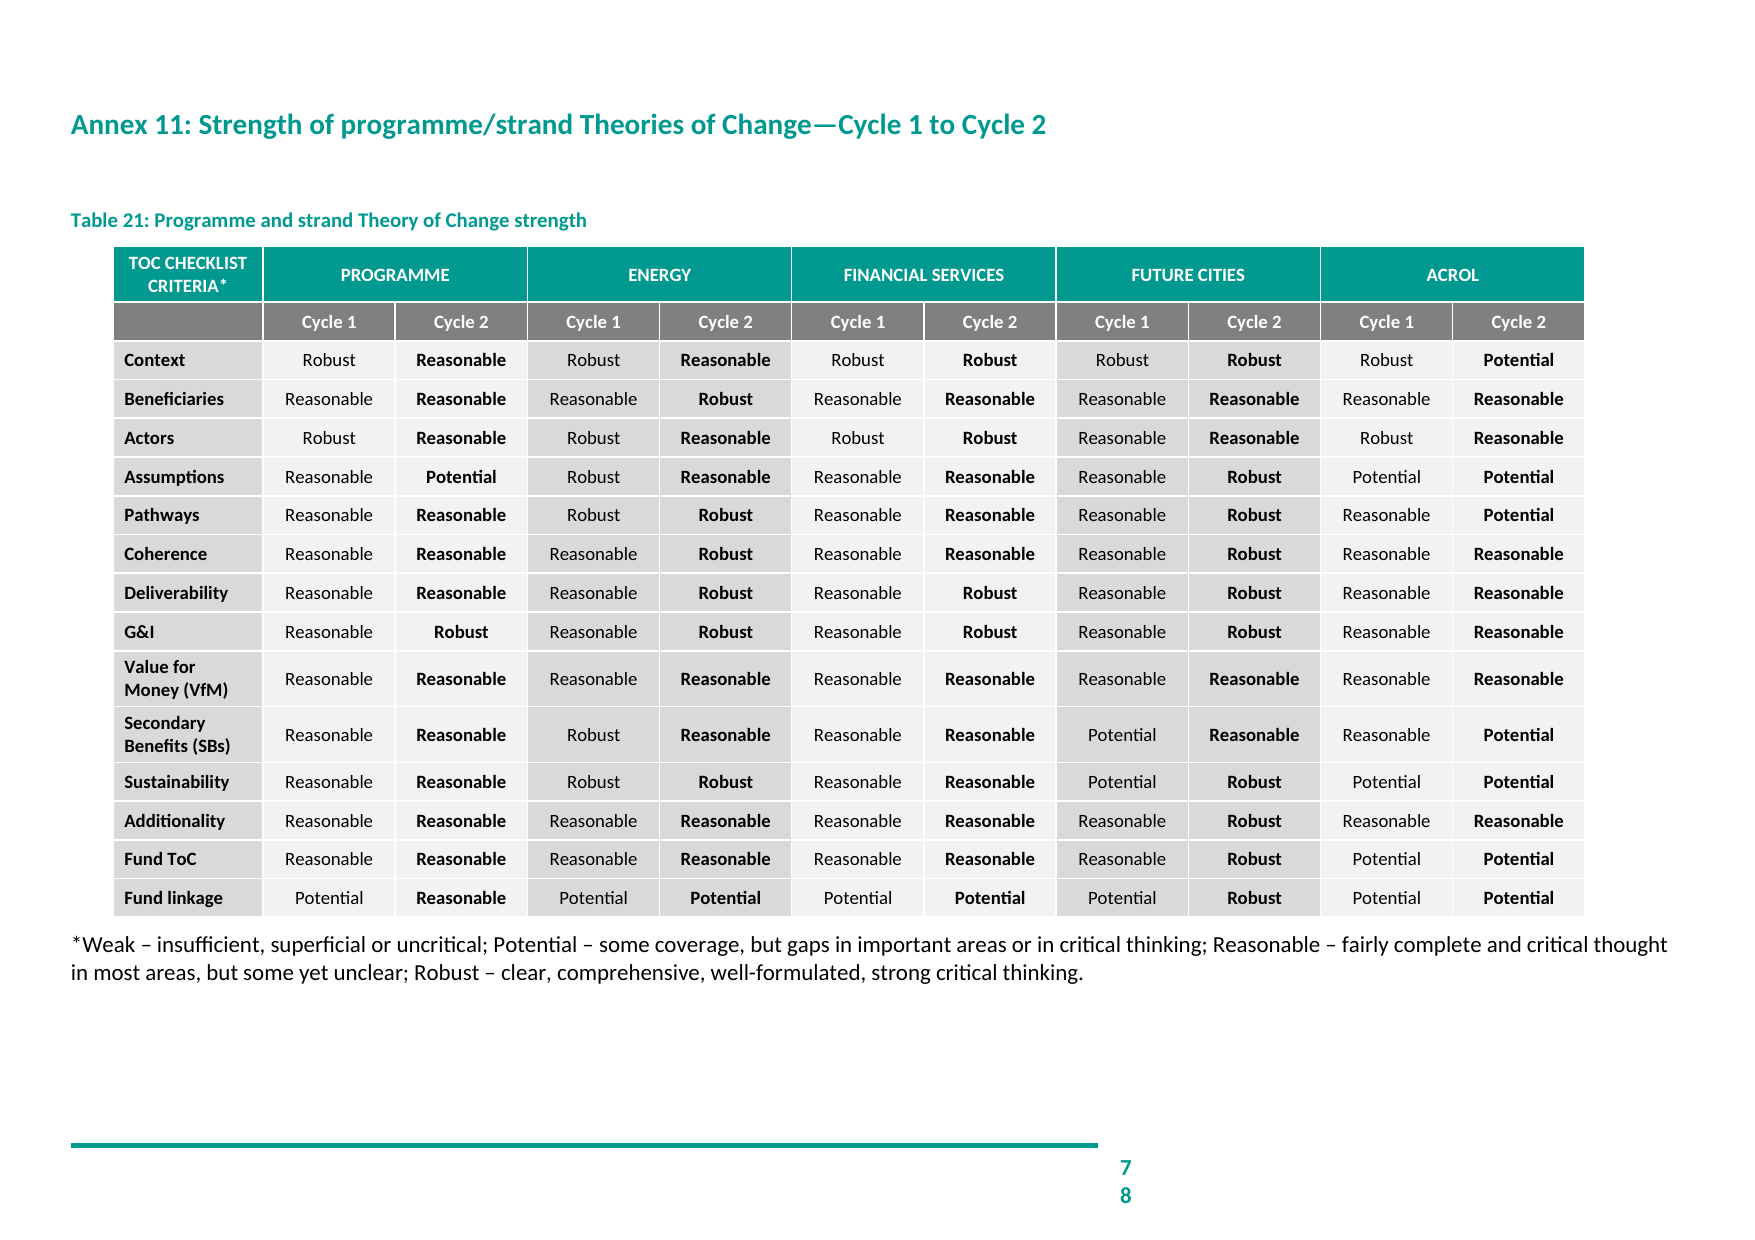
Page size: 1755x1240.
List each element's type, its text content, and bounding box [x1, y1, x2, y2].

table_cell Reasonable [1189, 707, 1320, 761]
table_cell Reasonable [528, 841, 659, 878]
table_cell Reasonable [1057, 652, 1188, 706]
table_cell Robust [1189, 613, 1320, 650]
table_cell Robust [528, 342, 659, 379]
table_cell Reasonable [792, 574, 923, 611]
table_cell Reasonable [925, 841, 1055, 878]
table_cell Cycle 2 [1453, 303, 1584, 340]
table_cell Reasonable [1321, 380, 1452, 417]
table_cell Robust [528, 497, 659, 534]
table_cell Cycle 1 [1057, 303, 1188, 340]
table_cell Reasonable [1189, 419, 1320, 456]
table_cell Reasonable [660, 419, 791, 456]
table_header ENERGY [528, 247, 791, 301]
table_cell Robust [528, 707, 659, 761]
table_cell Reasonable [1321, 707, 1452, 761]
table_cell Context [114, 342, 262, 379]
table_cell Reasonable [792, 535, 923, 572]
table_header FINANCIAL SERVICES [792, 247, 1055, 301]
table_cell Reasonable [264, 458, 394, 495]
table_cell Robust [925, 419, 1055, 456]
table_cell Reasonable [1321, 497, 1452, 534]
table_cell Robust [660, 535, 791, 572]
table_cell [114, 303, 262, 340]
table_cell Reasonable [925, 763, 1055, 800]
table_cell Additionality [114, 802, 262, 839]
table_cell Sustainability [114, 763, 262, 800]
table_cell Actors [114, 419, 262, 456]
table_cell Reasonable [1453, 652, 1584, 706]
table_cell Robust [396, 613, 527, 650]
table_cell Potential [1057, 879, 1188, 916]
table_cell Robust [1321, 342, 1452, 379]
table_cell Cycle 2 [925, 303, 1055, 340]
table_cell Potential [1321, 879, 1452, 916]
table_cell Robust [660, 497, 791, 534]
table_cell Robust [925, 342, 1055, 379]
table_cell Reasonable [792, 707, 923, 761]
table_cell Reasonable [396, 879, 527, 916]
table_cell Reasonable [792, 380, 923, 417]
table_cell Robust [1189, 802, 1320, 839]
table_cell Reasonable [396, 763, 527, 800]
table_cell Reasonable [1189, 380, 1320, 417]
table_cell Reasonable [660, 707, 791, 761]
table_cell Robust [660, 763, 791, 800]
table_cell Robust [660, 380, 791, 417]
table_cell Robust [528, 458, 659, 495]
table_cell Reasonable [396, 574, 527, 611]
table_cell Beneficiaries [114, 380, 262, 417]
table_cell Reasonable [264, 802, 394, 839]
table_cell Reasonable [1453, 613, 1584, 650]
table_cell Reasonable [792, 458, 923, 495]
table_cell Reasonable [1321, 652, 1452, 706]
table_cell Potential [264, 879, 394, 916]
table_cell Reasonable [396, 841, 527, 878]
table_cell Cycle 2 [660, 303, 791, 340]
table_cell Reasonable [396, 802, 527, 839]
table_cell Value for Money (VfM) [114, 652, 262, 706]
table_cell Robust [1189, 535, 1320, 572]
table_cell Reasonable [264, 707, 394, 761]
table_cell Cycle 1 [264, 303, 394, 340]
table_cell G&I [114, 613, 262, 650]
table_cell Reasonable [1453, 419, 1584, 456]
table_cell Reasonable [660, 652, 791, 706]
table_cell Reasonable [925, 535, 1055, 572]
table_cell Reasonable [1453, 380, 1584, 417]
text *Weak – insufficient, superficial or uncritical; Potential – some coverage, but gaps in important areas or in critical thinking; Reasonable – fairly complete and critical thought in most areas, but some yet unclear; Robust – clear, comprehensive, well-formulated, strong critical thinking. [71, 931, 1684, 987]
table_cell Robust [792, 342, 923, 379]
table_cell Reasonable [1453, 535, 1584, 572]
table_cell Reasonable [396, 535, 527, 572]
table_cell Reasonable [264, 613, 394, 650]
table_cell Robust [792, 419, 923, 456]
table_cell Reasonable [1057, 802, 1188, 839]
table_cell Reasonable [792, 652, 923, 706]
table_cell Reasonable [396, 380, 527, 417]
table_cell Reasonable [264, 574, 394, 611]
table_cell Reasonable [1453, 802, 1584, 839]
table_cell Reasonable [792, 613, 923, 650]
table_cell Robust [1189, 497, 1320, 534]
table_cell Reasonable [528, 535, 659, 572]
table_cell Pathways [114, 497, 262, 534]
table_cell Reasonable [792, 841, 923, 878]
table_cell Robust [1189, 879, 1320, 916]
table_cell Reasonable [264, 535, 394, 572]
table_cell Potential [396, 458, 527, 495]
table_cell Potential [528, 879, 659, 916]
table_cell Reasonable [660, 458, 791, 495]
table_cell Potential [1453, 763, 1584, 800]
table_cell Reasonable [1057, 419, 1188, 456]
table_cell Potential [1321, 763, 1452, 800]
table_cell Robust [528, 763, 659, 800]
table_header PROGRAMME [264, 247, 527, 301]
table_cell Fund ToC [114, 841, 262, 878]
table_cell Robust [1189, 458, 1320, 495]
table_cell Reasonable [1057, 497, 1188, 534]
table_cell Robust [1189, 763, 1320, 800]
table_cell Assumptions [114, 458, 262, 495]
text Table 21: Programme and strand Theory of Change strength [71, 208, 1684, 233]
table_cell Potential [1453, 707, 1584, 761]
table_cell Reasonable [1321, 802, 1452, 839]
table_cell Reasonable [1057, 458, 1188, 495]
table_cell Reasonable [264, 497, 394, 534]
table_cell Robust [660, 613, 791, 650]
table_header ACROL [1321, 247, 1584, 301]
subtitle Annex 11: Strength of programme/strand Theories of Change—Cycle 1 to Cycle 2 [71, 106, 1684, 142]
table_cell Reasonable [1057, 841, 1188, 878]
table_cell Potential [1321, 841, 1452, 878]
table_cell Reasonable [925, 380, 1055, 417]
table_cell Robust [264, 342, 394, 379]
table_cell Reasonable [264, 652, 394, 706]
table_cell Cycle 1 [528, 303, 659, 340]
table_cell Reasonable [264, 380, 394, 417]
table_cell Potential [660, 879, 791, 916]
table_cell Potential [792, 879, 923, 916]
table_cell Robust [660, 574, 791, 611]
table_cell Reasonable [925, 707, 1055, 761]
table_cell Reasonable [660, 841, 791, 878]
table_cell Reasonable [1321, 535, 1452, 572]
table_cell Potential [1453, 342, 1584, 379]
table_cell Reasonable [660, 342, 791, 379]
table_cell Potential [1453, 458, 1584, 495]
table_cell Cycle 1 [1321, 303, 1452, 340]
table_cell Potential [1453, 497, 1584, 534]
table_cell Robust [264, 419, 394, 456]
table_cell Reasonable [396, 342, 527, 379]
table_cell Robust [1057, 342, 1188, 379]
table_cell Cycle 1 [792, 303, 923, 340]
table_cell Reasonable [925, 497, 1055, 534]
table_cell Reasonable [528, 652, 659, 706]
table_cell Reasonable [660, 802, 791, 839]
table_cell Robust [925, 613, 1055, 650]
table_cell Robust [1189, 574, 1320, 611]
table_cell Potential [1321, 458, 1452, 495]
table_cell Reasonable [528, 613, 659, 650]
table_cell Reasonable [396, 497, 527, 534]
table_cell Reasonable [925, 802, 1055, 839]
table_cell Robust [528, 419, 659, 456]
table_cell Reasonable [792, 497, 923, 534]
table_cell Potential [925, 879, 1055, 916]
table_cell Robust [1189, 342, 1320, 379]
table_cell Reasonable [528, 574, 659, 611]
table_cell Reasonable [396, 707, 527, 761]
table_cell Robust [925, 574, 1055, 611]
table_header FUTURE CITIES [1057, 247, 1320, 301]
table_cell Reasonable [1057, 380, 1188, 417]
table_cell Reasonable [528, 802, 659, 839]
table_cell Reasonable [264, 841, 394, 878]
table_cell Secondary Benefits (SBs) [114, 707, 262, 761]
table_cell Potential [1453, 879, 1584, 916]
table_cell Potential [1453, 841, 1584, 878]
table_cell Fund linkage [114, 879, 262, 916]
table_cell Reasonable [396, 652, 527, 706]
table_cell Robust [1321, 419, 1452, 456]
table_cell Reasonable [1057, 574, 1188, 611]
table_cell Robust [1189, 841, 1320, 878]
table_header TOC CHECKLIST CRITERIA* [114, 247, 262, 301]
table_cell Reasonable [792, 763, 923, 800]
table_cell Reasonable [528, 380, 659, 417]
table_cell Reasonable [1321, 574, 1452, 611]
table_cell Reasonable [1057, 613, 1188, 650]
table_cell Reasonable [1453, 574, 1584, 611]
table_cell Reasonable [792, 802, 923, 839]
table_cell Potential [1057, 707, 1188, 761]
table_cell Reasonable [264, 763, 394, 800]
table_cell Reasonable [396, 419, 527, 456]
table_cell Reasonable [1189, 652, 1320, 706]
table_cell Reasonable [925, 458, 1055, 495]
table_cell Reasonable [1321, 613, 1452, 650]
table_cell Cycle 2 [396, 303, 527, 340]
table_cell Reasonable [925, 652, 1055, 706]
table_cell Reasonable [1057, 535, 1188, 572]
table_cell Coherence [114, 535, 262, 572]
table_cell Cycle 2 [1189, 303, 1320, 340]
table_cell Potential [1057, 763, 1188, 800]
table_cell Deliverability [114, 574, 262, 611]
